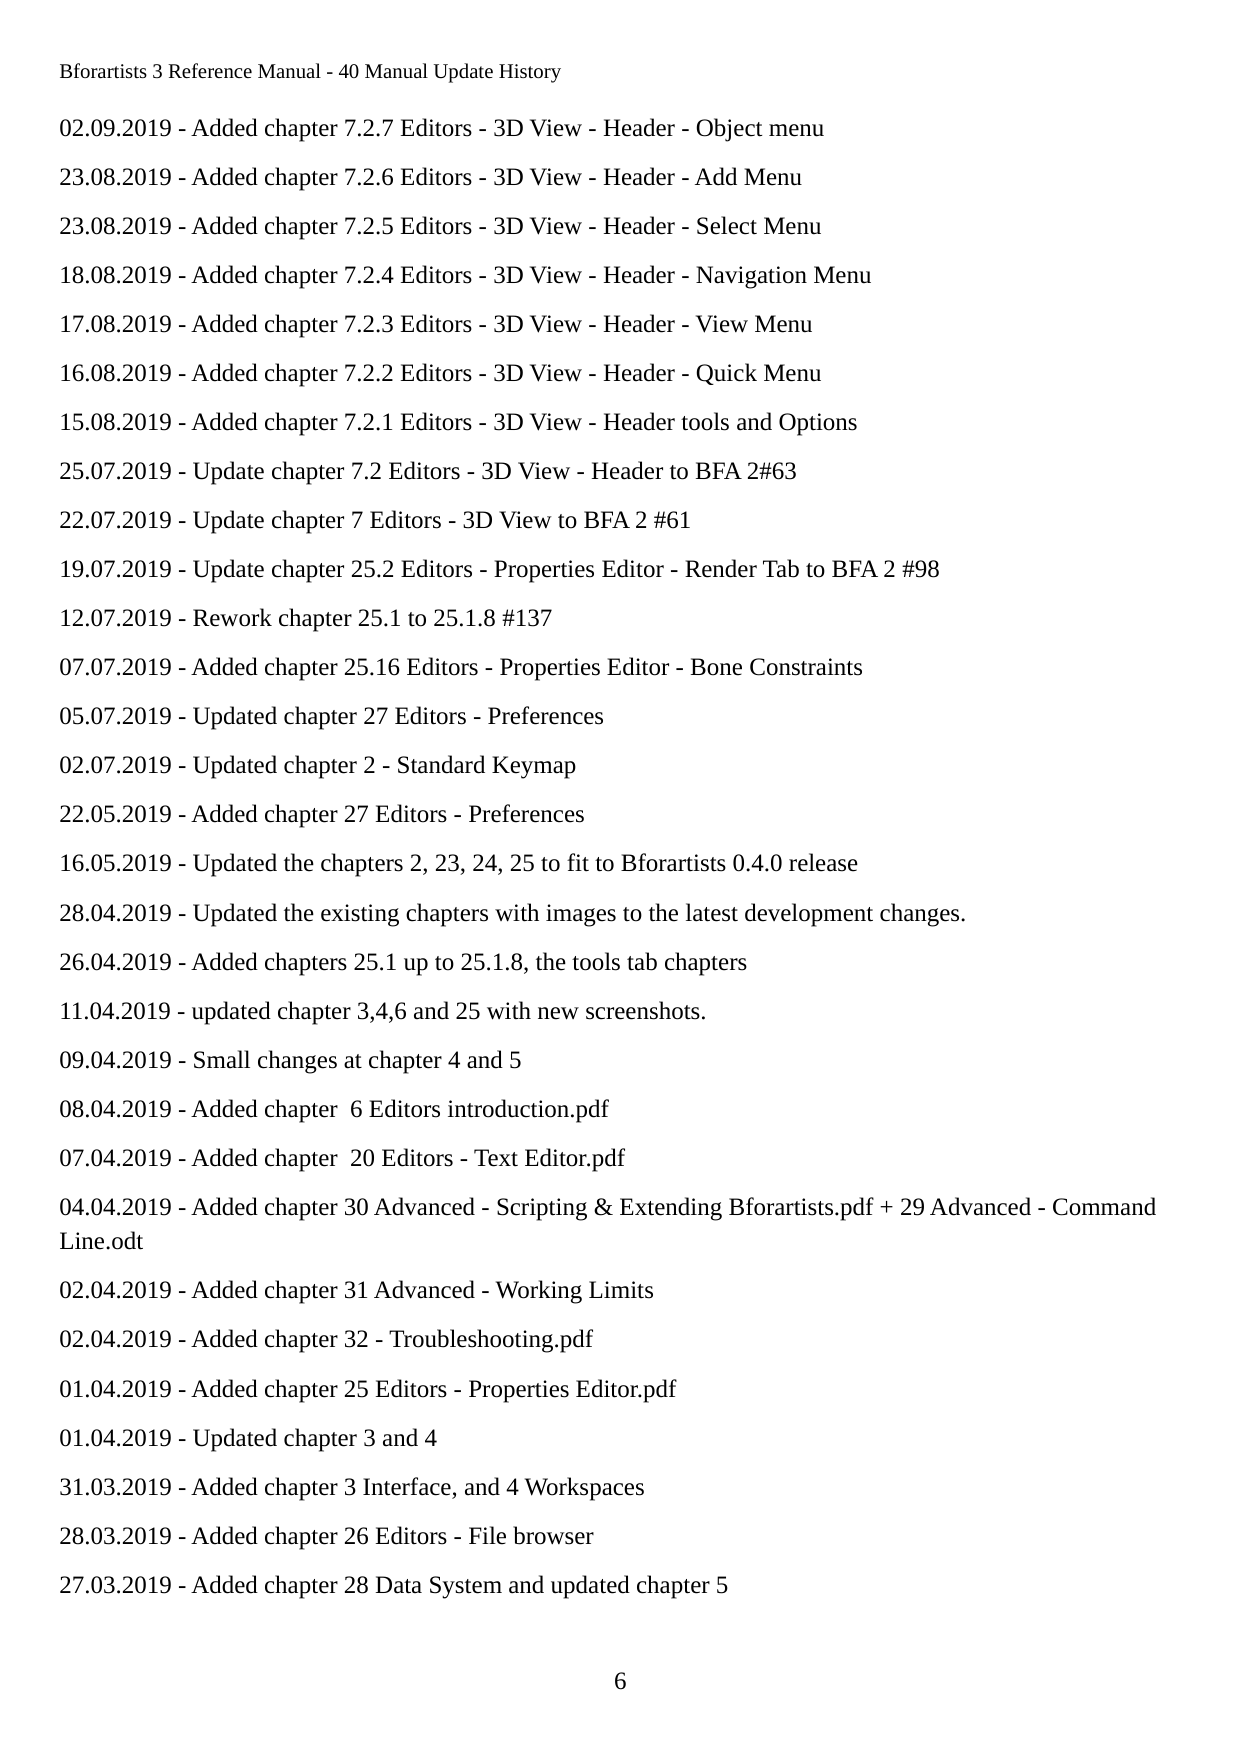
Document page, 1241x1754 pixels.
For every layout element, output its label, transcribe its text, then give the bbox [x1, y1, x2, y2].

text 02.07.2019 - Updated chapter 2 - Standard Keymap [59, 750, 1181, 779]
text 19.07.2019 - Update chapter 25.2 Editors - Properties Editor - Render Tab to BFA 2 #98 [59, 554, 1181, 583]
text 07.04.2019 - Added chapter 20 Editors - Text Editor.pdf [59, 1143, 1181, 1172]
text 17.08.2019 - Added chapter 7.2.3 Editors - 3D View - Header - View Menu [59, 309, 1181, 338]
text 28.04.2019 - Updated the existing chapters with images to the latest development changes. [59, 898, 1181, 926]
text 23.08.2019 - Added chapter 7.2.6 Editors - 3D View - Header - Add Menu [59, 162, 1181, 190]
text 04.04.2019 - Added chapter 30 Advanced - Scripting & Extending Bforartists.pdf + 29 Advanced - Command Line.odt [59, 1192, 1181, 1255]
text 07.07.2019 - Added chapter 25.16 Editors - Properties Editor - Bone Constraints [59, 652, 1181, 681]
text 26.04.2019 - Added chapters 25.1 up to 25.1.8, the tools tab chapters [59, 947, 1181, 975]
text 23.08.2019 - Added chapter 7.2.5 Editors - 3D View - Header - Select Menu [59, 211, 1181, 239]
text 02.04.2019 - Added chapter 32 - Troubleshooting.pdf [59, 1324, 1181, 1353]
text 01.04.2019 - Added chapter 25 Editors - Properties Editor.pdf [59, 1374, 1181, 1402]
text 05.07.2019 - Updated chapter 27 Editors - Preferences [59, 701, 1181, 730]
text 15.08.2019 - Added chapter 7.2.1 Editors - 3D View - Header tools and Options [59, 407, 1181, 436]
text 02.04.2019 - Added chapter 31 Advanced - Working Limits [59, 1276, 1181, 1304]
text 28.03.2019 - Added chapter 26 Editors - File browser [59, 1521, 1181, 1549]
text 12.07.2019 - Rework chapter 25.1 to 25.1.8 #137 [59, 603, 1181, 632]
text 08.04.2019 - Added chapter 6 Editors introduction.pdf [59, 1094, 1181, 1123]
text 27.03.2019 - Added chapter 28 Data System and updated chapter 5 [59, 1570, 1181, 1599]
text 11.04.2019 - updated chapter 3,4,6 and 25 with new screenshots. [59, 996, 1181, 1024]
text 31.03.2019 - Added chapter 3 Interface, and 4 Workspaces [59, 1472, 1181, 1501]
text 01.04.2019 - Updated chapter 3 and 4 [59, 1423, 1181, 1451]
text 18.08.2019 - Added chapter 7.2.4 Editors - 3D View - Header - Navigation Menu [59, 260, 1181, 288]
text 22.07.2019 - Update chapter 7 Editors - 3D View to BFA 2 #61 [59, 505, 1181, 534]
text 16.08.2019 - Added chapter 7.2.2 Editors - 3D View - Header - Quick Menu [59, 358, 1181, 387]
text 22.05.2019 - Added chapter 27 Editors - Preferences [59, 799, 1181, 828]
text 25.07.2019 - Update chapter 7.2 Editors - 3D View - Header to BFA 2#63 [59, 456, 1181, 485]
text 16.05.2019 - Updated the chapters 2, 23, 24, 25 to fit to Bforartists 0.4.0 release [59, 848, 1181, 877]
text 02.09.2019 - Added chapter 7.2.7 Editors - 3D View - Header - Object menu [59, 113, 1181, 141]
text 09.04.2019 - Small changes at chapter 4 and 5 [59, 1045, 1181, 1073]
